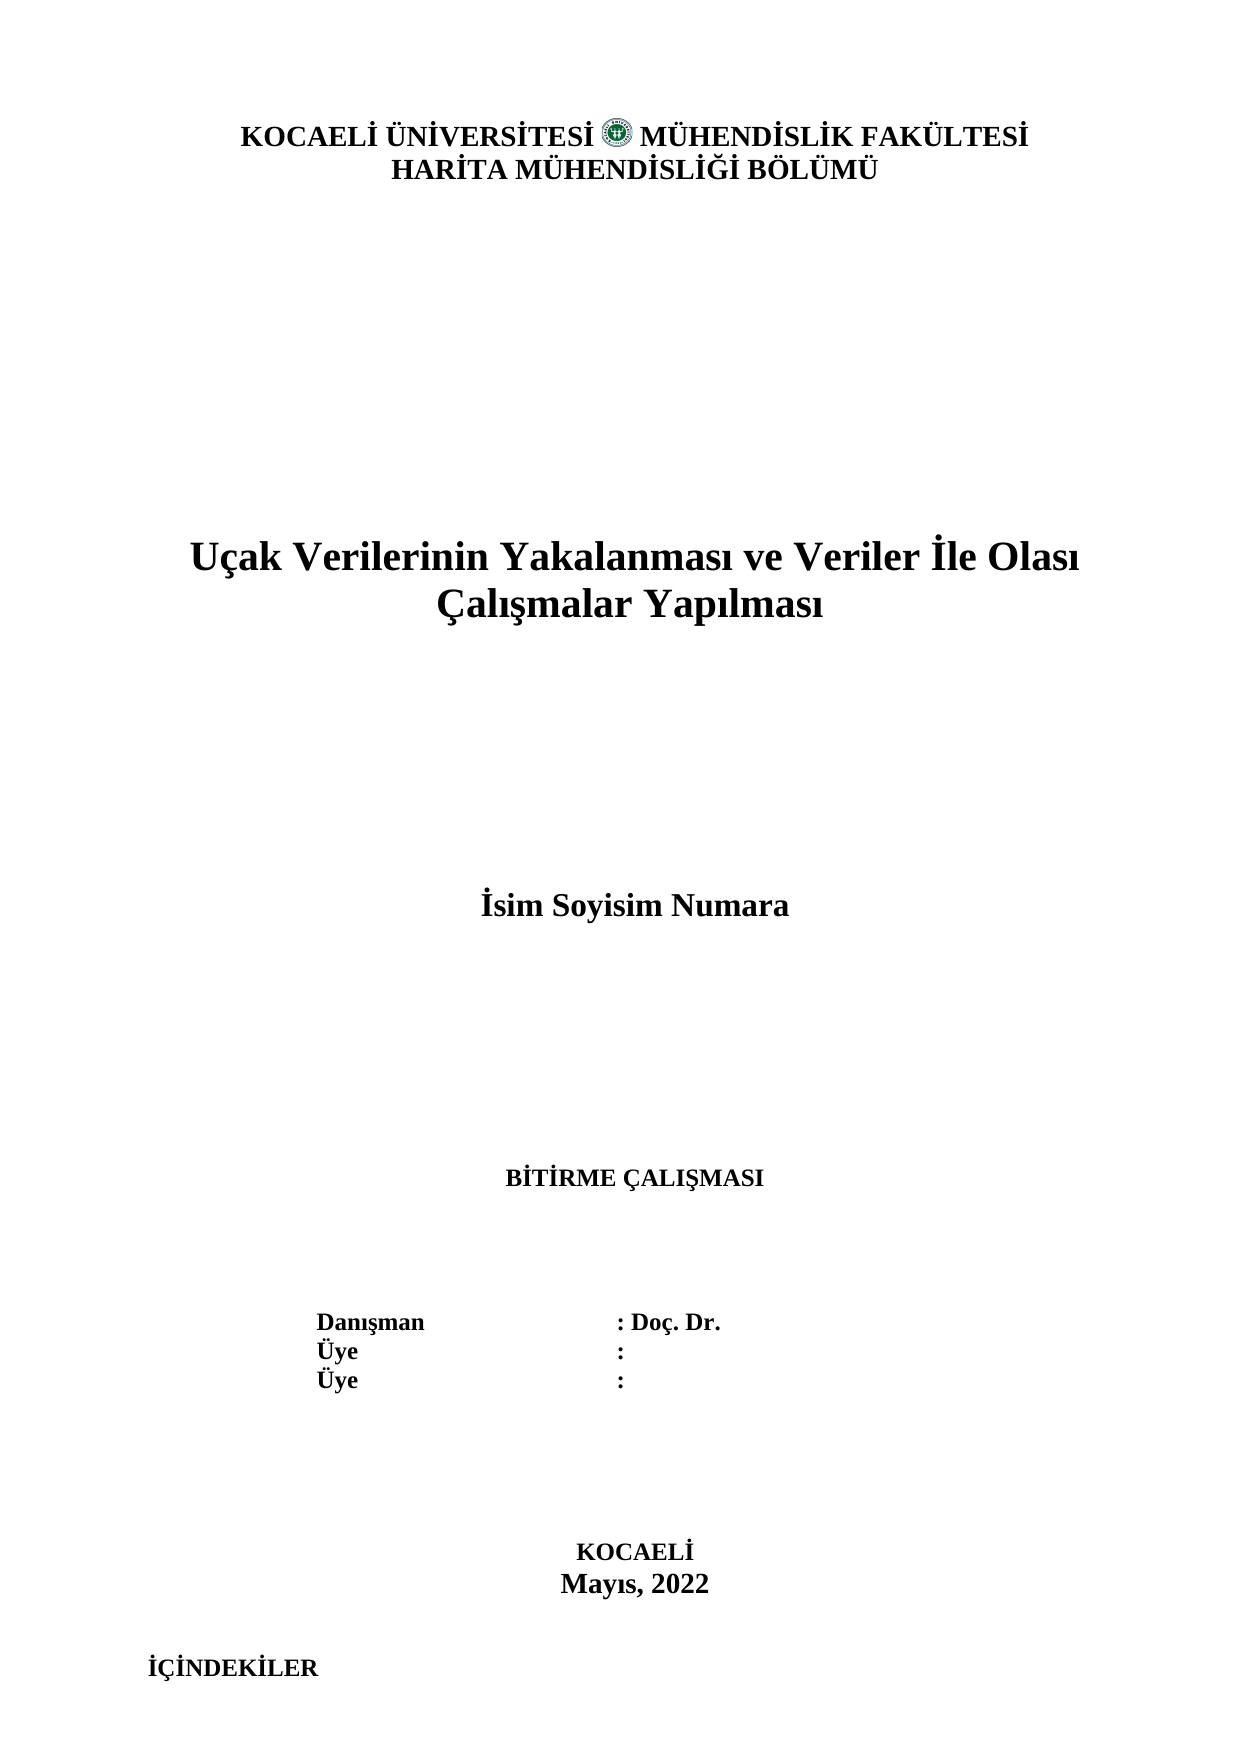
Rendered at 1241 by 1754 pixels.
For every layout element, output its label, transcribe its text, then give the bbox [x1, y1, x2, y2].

text Uçak Verilerinin Yakalanması ve Veriler İle Olası Çalışmalar Yapılması [148, 531, 1122, 627]
text Danışman : Doç. Dr. [316, 1307, 1122, 1336]
subtitle İÇİNDEKİLER [148, 1653, 1122, 1682]
text Üye : [316, 1336, 1122, 1365]
picture [601, 118, 633, 147]
text İsim Soyisim Numara [148, 886, 1122, 924]
text KOCAELİ [148, 1537, 1122, 1566]
text BİTİRME ÇALIŞMASI [148, 1163, 1122, 1192]
text Mayıs, 2022 [148, 1566, 1122, 1599]
text KOCAELİ ÜNİVERSİTESİ MÜHENDİSLİK FAKÜLTESİ [148, 118, 1122, 152]
text HARİTA MÜHENDİSLİĞİ BÖLÜMÜ [148, 152, 1122, 186]
text Üye : [316, 1365, 1122, 1393]
